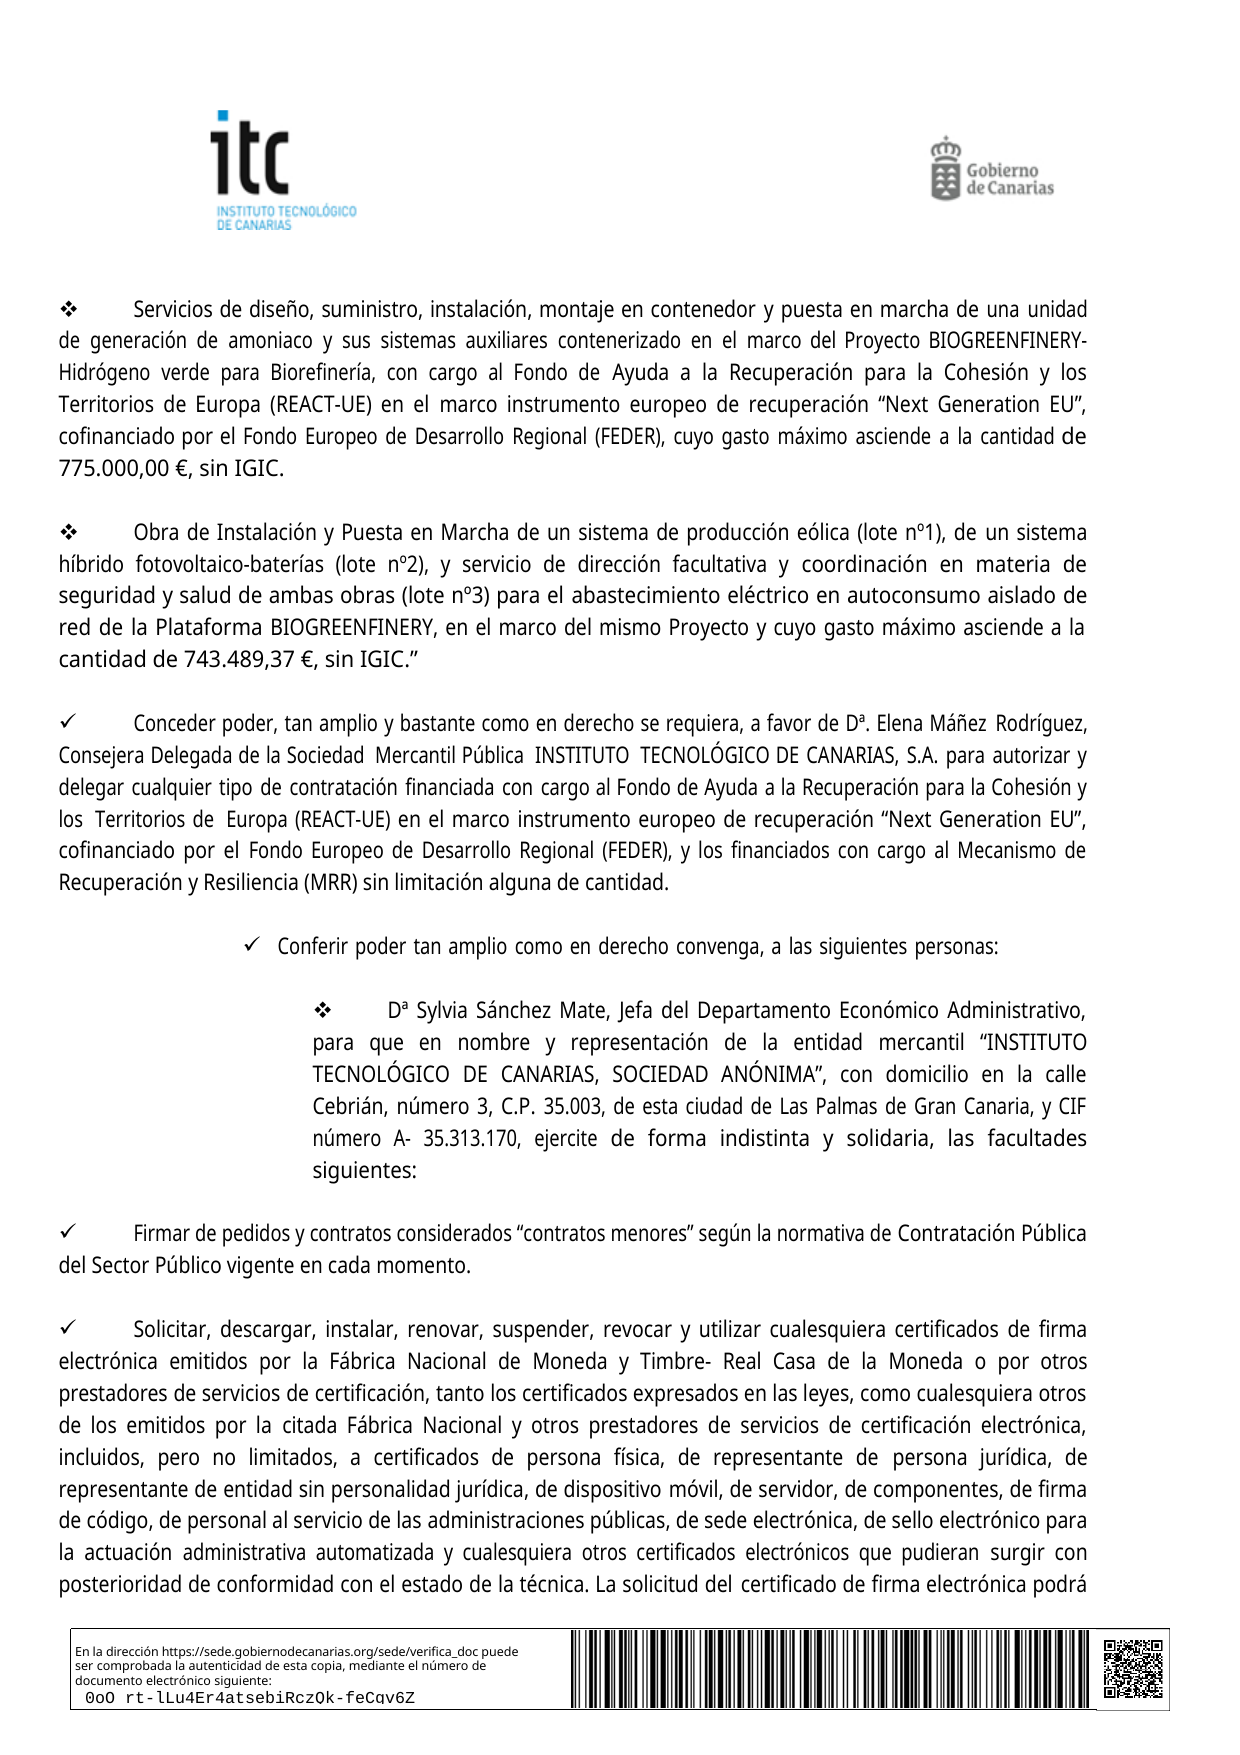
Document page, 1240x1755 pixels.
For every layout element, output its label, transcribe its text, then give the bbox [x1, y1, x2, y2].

list Solicitar, descargar, instalar, renovar, suspender, revocar y utilizar cualesquiera certificados de firma electrónica emitidos por la Fábrica Nacional de Moneda y Timbre- Real Casa de la Moneda o por otros prestadores de servicios de certificación, tanto los certificados expresados en las leyes, como cualesquiera otros de los emitidos por la citada Fábrica Nacional y otros prestadores de servicios de certificación electrónica, incluidos, pero no limitados, a certificados de persona física, de representante de persona jurídica, de representante de entidad sin personalidad jurídica, de dispositivo móvil, de servidor, de componentes, de firma de código, de personal al servicio de las administraciones públicas, de sede electrónica, de sello electrónico para la actuación administrativa automatizada y cualesquiera otros certificados electrónicos que pudieran surgir con posterioridad de conformidad con el estado de la técnica. La solicitud del certificado de firma electrónica podrá [58, 1313, 1088, 1599]
list Conferir poder tan amplio como en derecho convenga, a las siguientes personas: [242, 930, 1181, 961]
list Servicios de diseño, suministro, instalación, montaje en contenedor y puesta en marcha de una unidad de generación de amoniaco y sus sistemas auxiliares contenerizado en el marco del Proyecto BIOGREENFINERY-Hidrógeno verde para Biorefinería, con cargo al Fondo de Ayuda a la Recuperación para la Cohesión y los Territorios de Europa (REACT-UE) en el marco instrumento europeo de recuperación “Next Generation EU”, cofinanciado por el Fondo Europeo de Desarrollo Regional (FEDER), cuyo gasto máximo asciende a la cantidad de 775.000,00 €, sin IGIC. [58, 292, 1088, 483]
list Dª Sylvia Sánchez Mate, Jefa del Departamento Económico Administrativo, para que en nombre y representación de la entidad mercantil “INSTITUTO TECNOLÓGICO DE CANARIAS, SOCIEDAD ANÓNIMA”, con domicilio en la calle Cebrián, número 3, C.P. 35.003, de esta ciudad de Las Palmas de Gran Canaria, y CIF número A- 35.313.170, ejercite de forma indistinta y solidaria, las facultades siguientes: [312, 994, 1087, 1185]
list Firmar de pedidos y contratos considerados “contratos menores” según la normativa de Contratación Pública del Sector Público vigente en cada momento. [58, 1217, 1087, 1281]
list Conceder poder, tan amplio y bastante como en derecho se requiera, a favor de Dª. Elena Máñez Rodríguez, Consejera Delegada de la Sociedad Mercantil Pública INSTITUTO TECNOLÓGICO DE CANARIAS, S.A. para autorizar y delegar cualquier tipo de contratación financiada con cargo al Fondo de Ayuda a la Recuperación para la Cohesión y los Territorios de Europa (REACT-UE) en el marco instrumento europeo de recuperación “Next Generation EU”, cofinanciado por el Fondo Europeo de Desarrollo Regional (FEDER), y los financiados con cargo al Mecanismo de Recuperación y Resiliencia (MRR) sin limitación alguna de cantidad. [58, 707, 1088, 897]
list Obra de Instalación y Puesta en Marcha de un sistema de producción eólica (lote nº1), de un sistema híbrido fotovoltaico-baterías (lote nº2), y servicio de dirección facultativa y coordinación en materia de seguridad y salud de ambas obras (lote nº3) para el abastecimiento eléctrico en autoconsumo aislado de red de la Plataforma BIOGREENFINERY, en el marco del mismo Proyecto y cuyo gasto máximo asciende a la cantidad de 743.489,37 €, sin IGIC.” [58, 516, 1087, 674]
